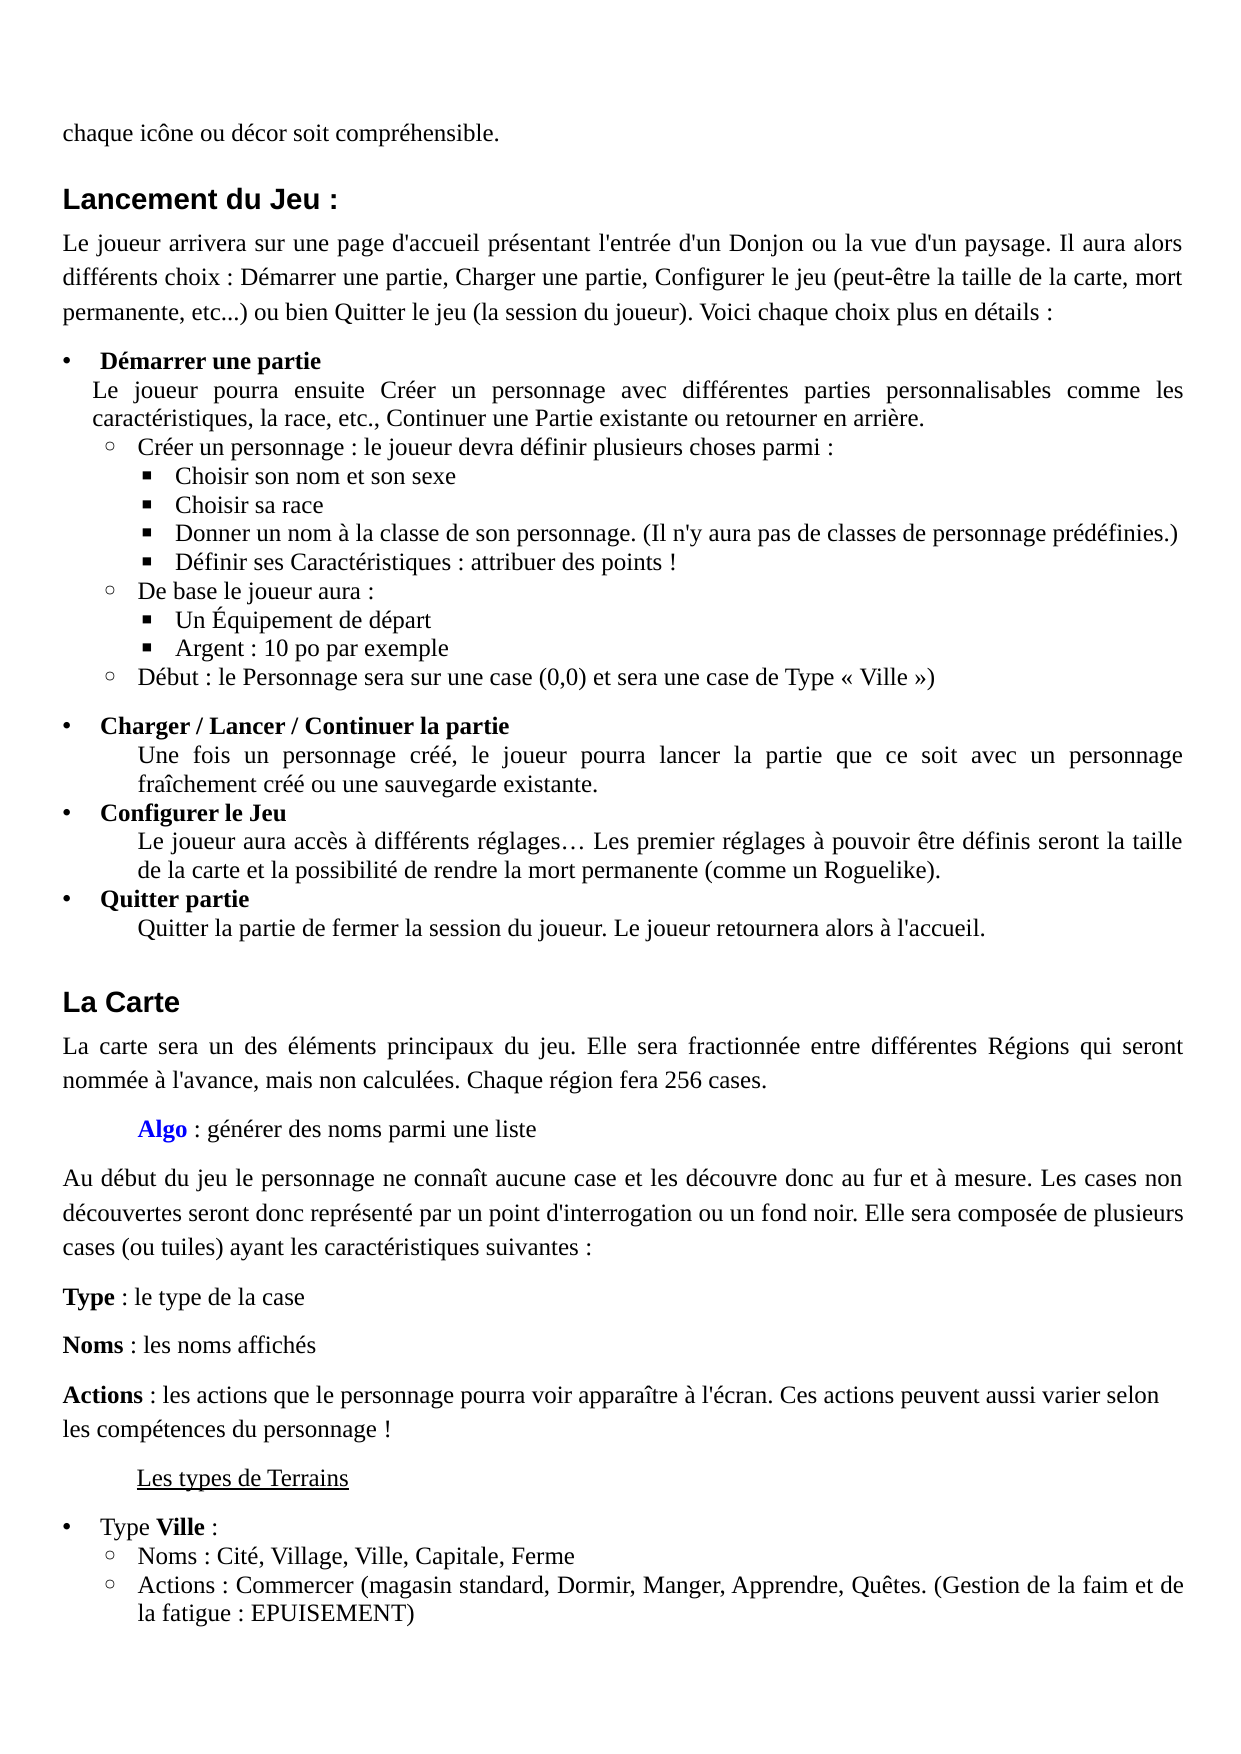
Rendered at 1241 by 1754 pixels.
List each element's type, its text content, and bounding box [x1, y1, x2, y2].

list Le joueur arrivera sur une page d'accueil présentant l'entrée d'un Donjon ou la vue d'un paysage. Il aura alors différents choix : Démarrer une partie, Charger une partie, Configurer le jeu (peut-être la taille de la carte, mort permanente, etc...) ou bien Quitter le jeu (la session du joueur). Voici chaque choix plus en détails : [62, 228, 1184, 326]
list De base le joueur aura : [100, 576, 1184, 605]
text Noms : les noms affichés [62, 1331, 1184, 1359]
list Algo : générer des noms parmi une liste [100, 1114, 1184, 1143]
list Charger / Lancer / Continuer la partie [62, 711, 1184, 740]
list Actions : Commercer (magasin standard, Dormir, Manger, Apprendre, Quêtes. (Gestion de la faim et de la fatigue : EPUISEMENT) [100, 1570, 1184, 1627]
list chaque icône ou décor soit compréhensible. [62, 118, 1184, 147]
list Le joueur pourra ensuite Créer un personnage avec différentes parties personnalisables comme les caractéristiques, la race, etc., Continuer une Partie existante ou retourner en arrière. [92, 375, 1184, 432]
list Démarrer une partie [62, 346, 1184, 375]
list Choisir son nom et son sexe [137, 461, 1184, 490]
list Quitter partie [62, 884, 1184, 913]
list Le joueur aura accès à différents réglages… Les premier réglages à pouvoir être définis seront la taille de la carte et la possibilité de rendre la mort permanente (comme un Roguelike). [100, 826, 1184, 884]
subtitle La Carte [62, 985, 1184, 1018]
text Au début du jeu le personnage ne connaît aucune case et les découvre donc au fur et à mesure. Les cases non découvertes seront donc représenté par un point d'interrogation ou un fond noir. Elle sera composée de plusieurs cases (ou tuiles) ayant les caractéristiques suivantes : [62, 1163, 1184, 1261]
list Début : le Personnage sera sur une case (0,0) et sera une case de Type « Ville ») [100, 662, 1184, 691]
list Configurer le Jeu [62, 798, 1184, 826]
list Type Ville : [62, 1512, 1184, 1541]
list Quitter la partie de fermer la session du joueur. Le joueur retournera alors à l'accueil. [100, 913, 1184, 941]
list Créer un personnage : le joueur devra définir plusieurs choses parmi : [100, 432, 1184, 461]
text Type : le type de la case [62, 1282, 1184, 1310]
list Choisir sa race [137, 490, 1184, 518]
subtitle Lancement du Jeu : [62, 182, 1184, 216]
text Actions : les actions que le personnage pourra voir apparaître à l'écran. Ces actions peuvent aussi varier selon les compétences du personnage ! [62, 1380, 1184, 1443]
list Donner un nom à la classe de son personnage. (Il n'y aura pas de classes de personnage prédéfinies.) [137, 518, 1184, 547]
list Un Équipement de départ [137, 605, 1184, 633]
list Argent : 10 po par exemple [137, 633, 1184, 662]
text Les types de Terrains [62, 1463, 1184, 1492]
list Une fois un personnage créé, le joueur pourra lancer la partie que ce soit avec un personnage fraîchement créé ou une sauvegarde existante. [100, 740, 1184, 798]
list Noms : Cité, Village, Ville, Capitale, Ferme [100, 1541, 1184, 1570]
list Définir ses Caractéristiques : attribuer des points ! [137, 547, 1184, 576]
text La carte sera un des éléments principaux du jeu. Elle sera fractionnée entre différentes Régions qui seront nommée à l'avance, mais non calculées. Chaque région fera 256 cases. [62, 1031, 1184, 1094]
